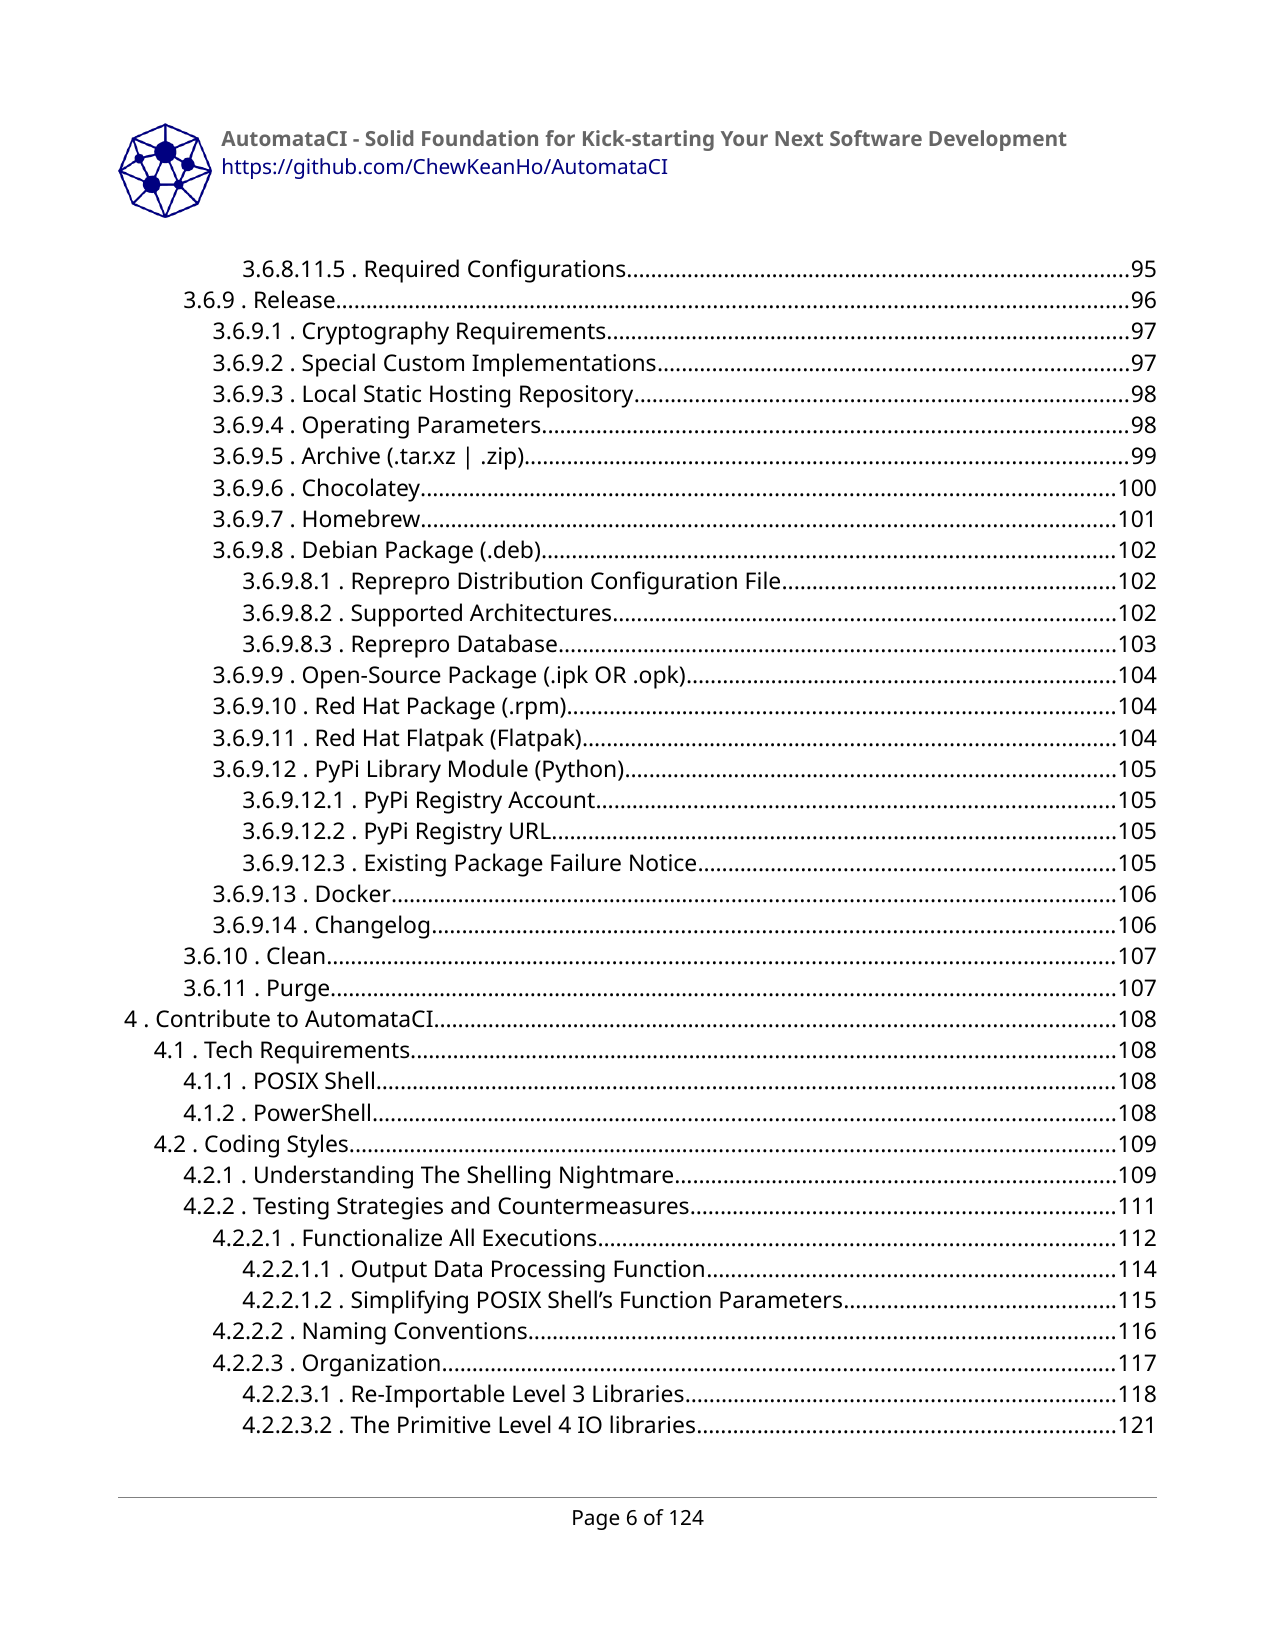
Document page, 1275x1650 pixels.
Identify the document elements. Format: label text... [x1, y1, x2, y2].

text 3.6.9.8.1 . Reprepro Distribution Configuration File 102 [236, 565, 1157, 597]
text 3.6.9.12.2 . PyPi Registry URL 105 [236, 815, 1157, 847]
text 3.6.9.8 . Debian Package (.deb) 102 [207, 534, 1157, 565]
text 3.6.9.3 . Local Static Hosting Repository 98 [207, 378, 1157, 409]
text 4.2.2.3.2 . The Primitive Level 4 IO libraries 121 [236, 1409, 1157, 1440]
text 3.6.9.14 . Changelog 106 [207, 909, 1157, 940]
text 3.6.9.6 . Chocolatey 100 [207, 472, 1157, 503]
text 4.2.2 . Testing Strategies and Countermeasures 111 [177, 1190, 1157, 1222]
text 3.6.9.5 . Archive (.tar.xz | .zip) 99 [207, 440, 1157, 472]
text 3.6.11 . Purge 107 [177, 972, 1157, 1003]
text 4 . Contribute to AutomataCI 108 [118, 1003, 1157, 1034]
text 4.2.1 . Understanding The Shelling Nightmare 109 [177, 1159, 1157, 1190]
text 3.6.8.11.5 . Required Configurations 95 [236, 253, 1157, 284]
text 3.6.9.2 . Special Custom Implementations 97 [207, 347, 1157, 378]
text 3.6.10 . Clean 107 [177, 940, 1157, 972]
text 3.6.9.1 . Cryptography Requirements 97 [207, 315, 1157, 347]
text 4.2.2.1.2 . Simplifying POSIX Shell’s Function Parameters 115 [236, 1284, 1157, 1315]
text 4.1 . Tech Requirements 108 [148, 1034, 1157, 1065]
text 4.2.2.3.1 . Re-Importable Level 3 Libraries 118 [236, 1378, 1157, 1409]
text 4.2.2.3 . Organization 117 [207, 1347, 1157, 1378]
text 3.6.9.12.3 . Existing Package Failure Notice 105 [236, 847, 1157, 878]
text 3.6.9.12.1 . PyPi Registry Account 105 [236, 784, 1157, 815]
text 3.6.9.8.2 . Supported Architectures 102 [236, 597, 1157, 628]
text 4.1.1 . POSIX Shell 108 [177, 1065, 1157, 1097]
text 3.6.9.10 . Red Hat Package (.rpm) 104 [207, 690, 1157, 722]
text 4.2.2.1.1 . Output Data Processing Function 114 [236, 1253, 1157, 1284]
text 3.6.9.11 . Red Hat Flatpak (Flatpak) 104 [207, 722, 1157, 753]
text 3.6.9.8.3 . Reprepro Database 103 [236, 628, 1157, 659]
text 4.2.2.2 . Naming Conventions 116 [207, 1315, 1157, 1347]
text 3.6.9.13 . Docker 106 [207, 878, 1157, 909]
text 3.6.9.7 . Homebrew 101 [207, 503, 1157, 534]
text 3.6.9 . Release 96 [177, 284, 1157, 315]
picture [118, 123, 212, 218]
text 3.6.9.9 . Open-Source Package (.ipk OR .opk) 104 [207, 659, 1157, 690]
text 4.2 . Coding Styles 109 [148, 1128, 1157, 1159]
text 3.6.9.4 . Operating Parameters 98 [207, 409, 1157, 440]
text 4.1.2 . PowerShell 108 [177, 1097, 1157, 1128]
text 3.6.9.12 . PyPi Library Module (Python) 105 [207, 753, 1157, 784]
text 4.2.2.1 . Functionalize All Executions 112 [207, 1222, 1157, 1253]
